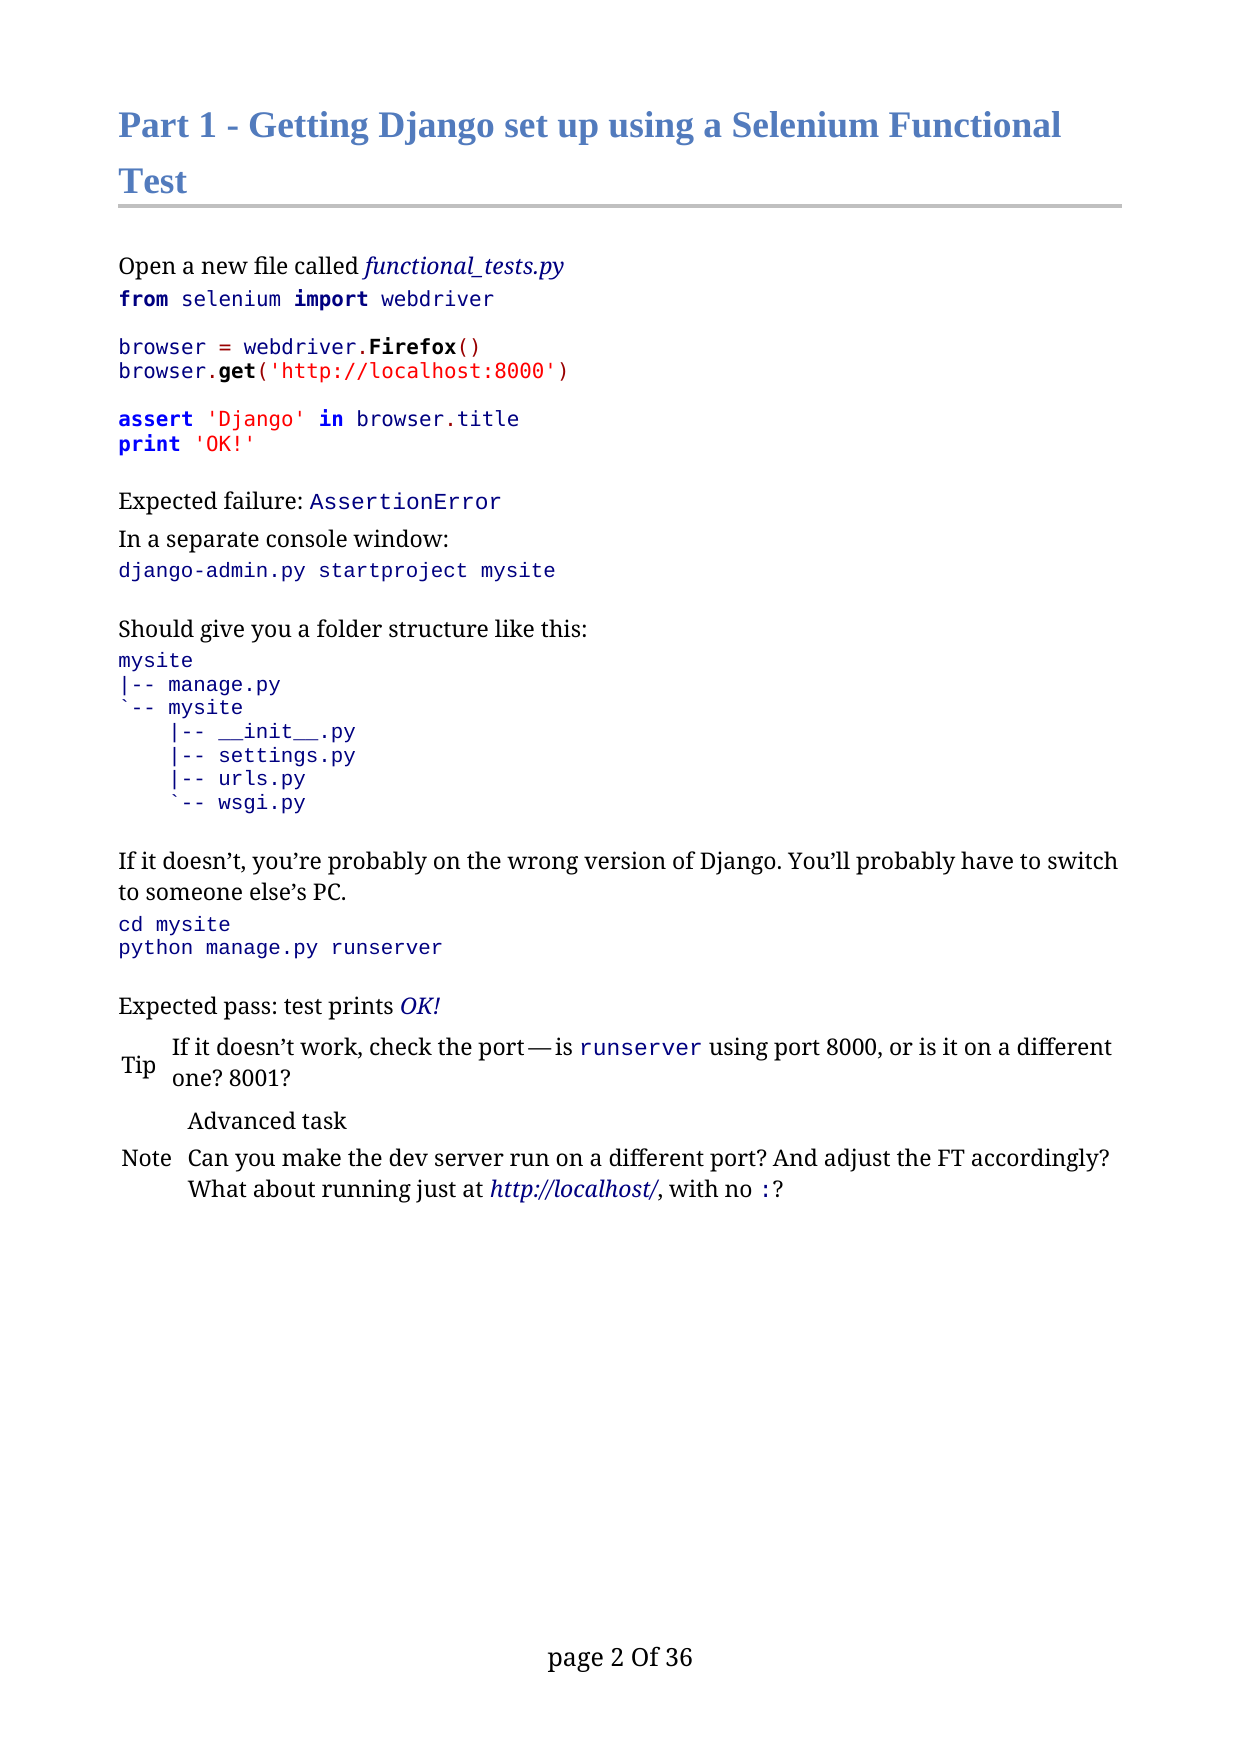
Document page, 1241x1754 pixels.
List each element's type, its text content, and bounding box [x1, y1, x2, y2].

text browser.get('http://localhost:8000') [118, 359, 1122, 384]
text mysite [118, 650, 1122, 674]
text assert 'Django' in browser.title [118, 407, 1122, 432]
text `-- wsgi.py [118, 792, 1122, 816]
text In a separate console window: [118, 523, 1122, 554]
text django-admin.py startproject mysite [118, 560, 1122, 583]
text |-- manage.py [118, 674, 1122, 697]
table_header If it doesn’t work, check the port — is runserver using port 8000, or is it on a different one? 8001? [169, 1028, 1122, 1102]
text Open a new file called functional_tests.py [118, 250, 1122, 281]
text |-- settings.py [118, 745, 1122, 768]
text from selenium import webdriver [118, 287, 1122, 311]
text |-- __init__.py [118, 721, 1122, 745]
text browser = webdriver.Firefox() [118, 335, 1122, 359]
text Expected pass: test prints OK! [118, 990, 1122, 1022]
text Expected failure: AssertionError [118, 485, 1122, 517]
text If it doesn’t, you’re probably on the wrong version of Django. You’ll probably have to switch to someone else’s PC. [118, 845, 1122, 908]
text `-- mysite [118, 697, 1122, 721]
subtitle Part 1 - Getting Django set up using a Selenium Functional Test [118, 102, 1122, 204]
table_header Note [118, 1102, 184, 1213]
text Should give you a folder structure like this: [118, 613, 1122, 644]
table_header Tip [118, 1028, 169, 1102]
table_header Advanced task Can you make the dev server run on a different port? And adjust the FT accordingly? What about running just at http://localhost/, with no :? [184, 1102, 1122, 1213]
text print 'OK!' [118, 432, 1122, 456]
text cd mysite [118, 913, 1122, 937]
text python manage.py runserver [118, 937, 1122, 961]
text |-- urls.py [118, 768, 1122, 792]
